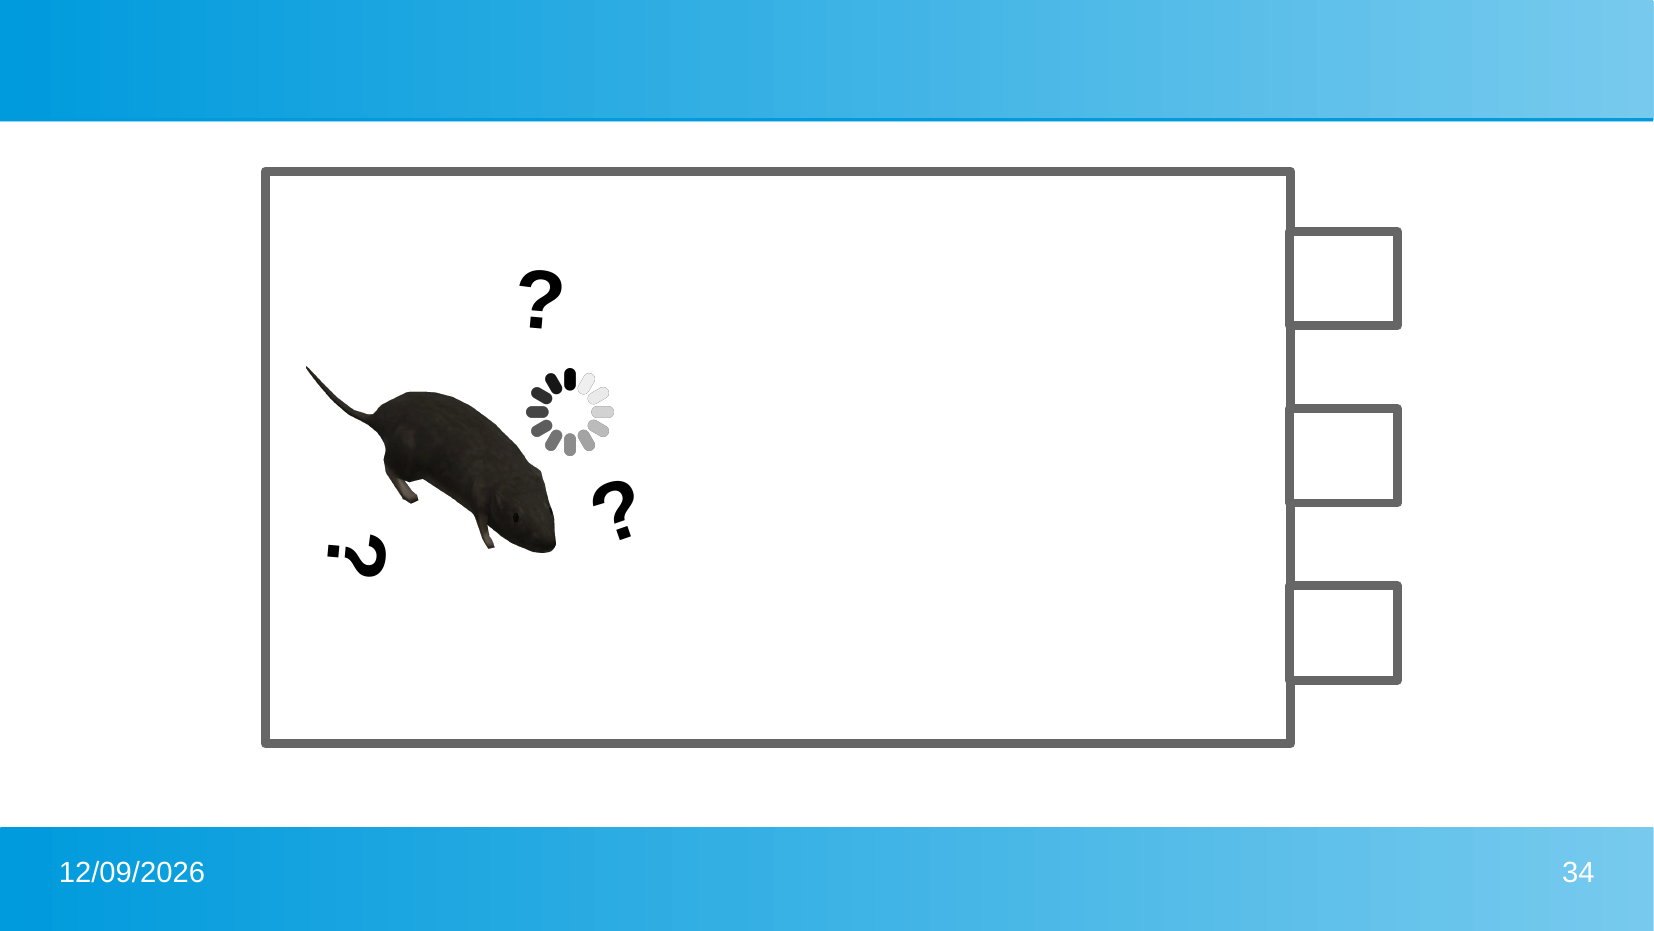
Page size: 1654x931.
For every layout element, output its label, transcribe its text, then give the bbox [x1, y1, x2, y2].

text_box ? [495, 243, 585, 358]
text_box ? [562, 446, 674, 575]
text_box ? [299, 510, 414, 601]
text_box [265, 171, 1398, 744]
picture [306, 366, 614, 553]
